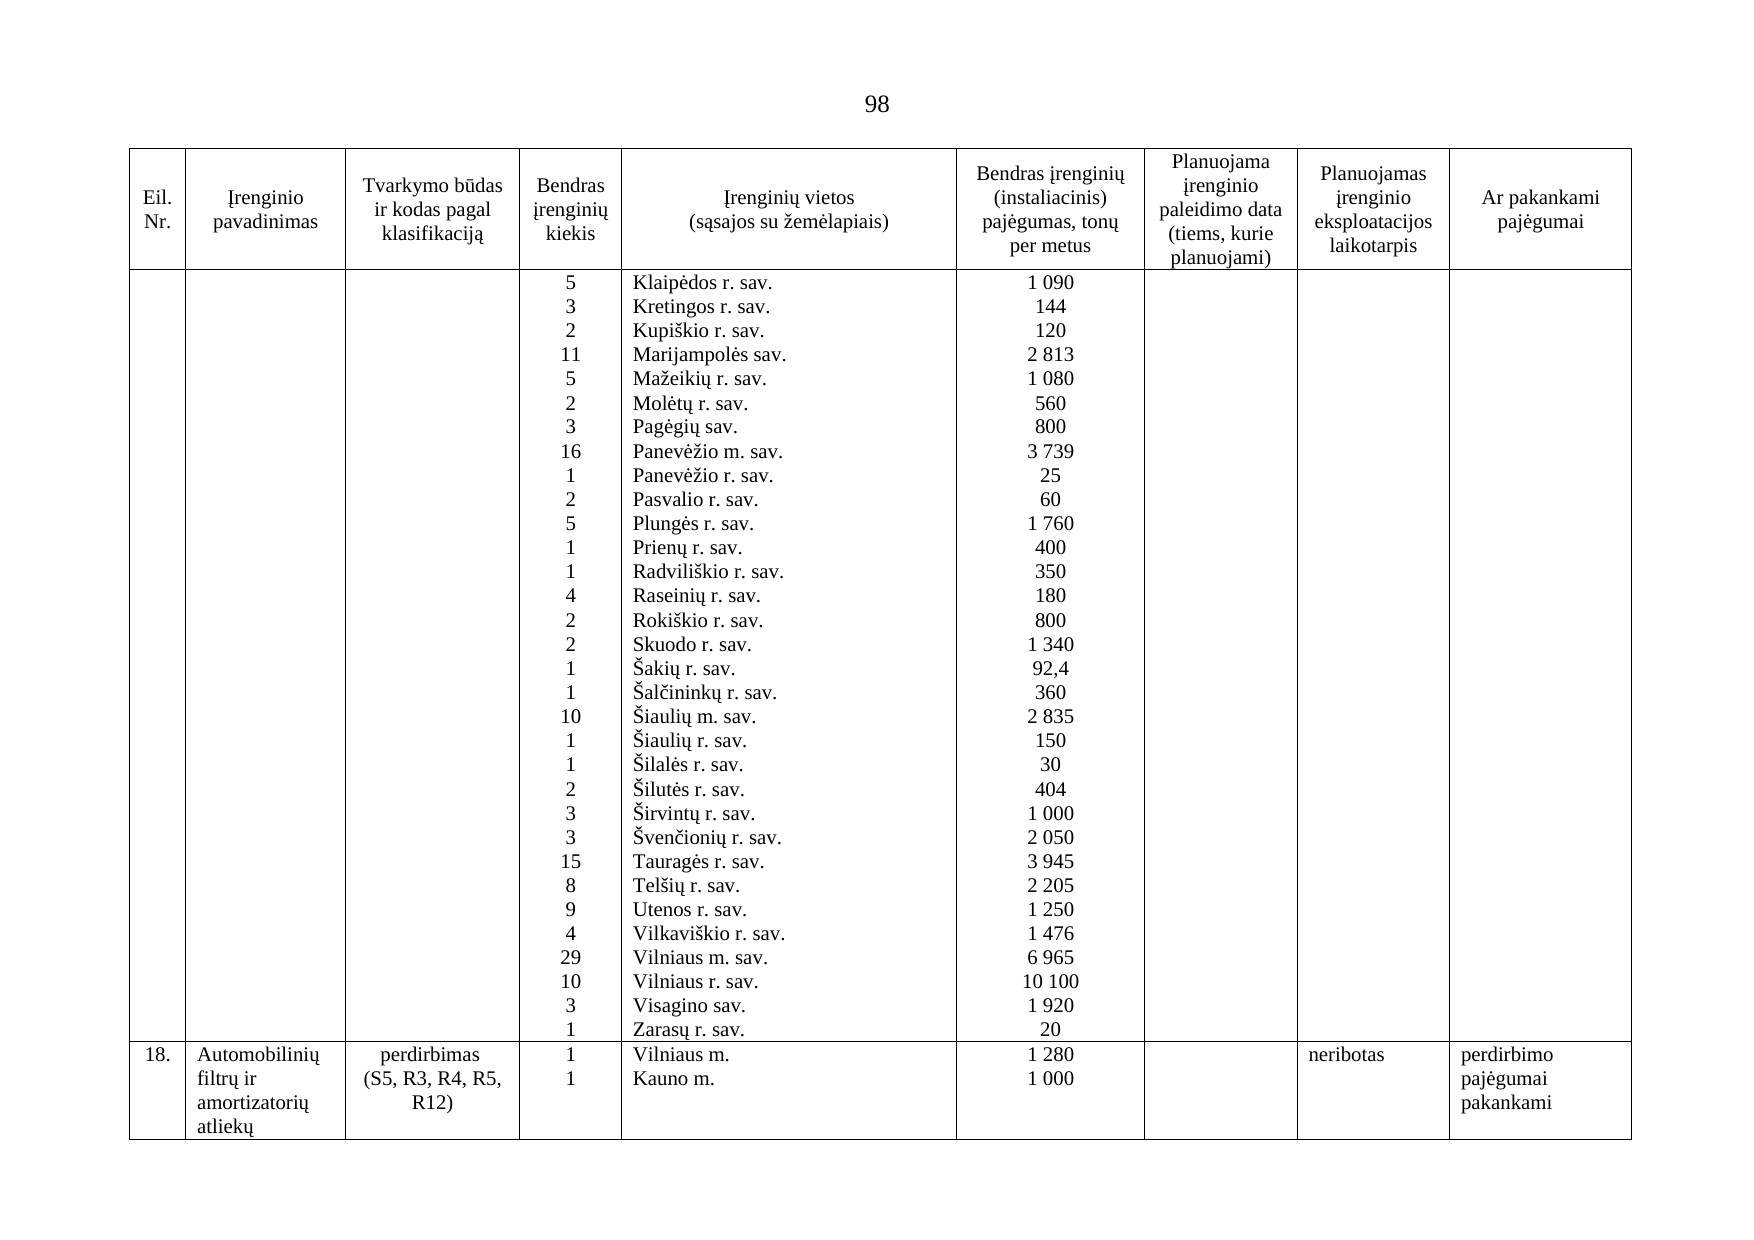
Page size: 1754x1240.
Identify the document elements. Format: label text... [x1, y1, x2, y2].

table_cell 2 2 1 1 10 1 1 2 3 3 15 8 9 4 29 10 3 1 [520, 607, 621, 1041]
table_cell Vilniaus m. Kauno m. [622, 1042, 956, 1138]
table_cell 1 1 [520, 1042, 621, 1138]
table_cell 1 280 1 000 [957, 1042, 1144, 1138]
table_header Bendras įrenginių (instaliacinis) pajėgumas, tonų per metus [957, 149, 1144, 269]
table_header Įrenginių vietos (sąsajos su žemėlapiais) [622, 149, 956, 269]
table_cell 1 090 144 120 2 813 1 080 560 800 3 739 25 60 1 760 400 350 180 [957, 270, 1144, 607]
table_cell 5 3 2 11 5 2 3 16 1 2 5 1 1 4 [520, 270, 621, 607]
table_header Planuojama įrenginio paleidimo data (tiems, kurie planuojami) [1145, 149, 1297, 269]
table_cell Automobilinių filtrų ir amortizatorių atliekų [186, 1042, 345, 1138]
table_cell Rokiškio r. sav. Skuodo r. sav. Šakių r. sav. Šalčininkų r. sav. Šiaulių m. sav. Šiaulių r. sav. Šilalės r. sav. Šilutės r. sav. Širvintų r. sav. Švenčionių r. sav. Tauragės r. sav. Telšių r. sav. Utenos r. sav. Vilkaviškio r. sav. Vilniaus m. sav. Vilniaus r. sav. Visagino sav. Zarasų r. sav. [622, 607, 956, 1041]
table_cell [1145, 1042, 1297, 1138]
table_header Tvarkymo būdas ir kodas pagal klasifikaciją [346, 149, 519, 269]
table_header Eil.Nr. [130, 149, 185, 269]
table_header Planuojamas įrenginio eksploatacijos laikotarpis [1298, 149, 1449, 269]
table_cell perdirbimo pajėgumai pakankami [1450, 1042, 1631, 1138]
table_cell neribotas [1298, 1042, 1449, 1138]
table_cell [1298, 270, 1449, 1041]
table_cell [1145, 270, 1297, 1041]
table_cell 800 1 340 92,4 360 2 835 150 30 404 1 000 2 050 3 945 2 205 1 250 1 476 6 965 10 100 1 920 20 [957, 607, 1144, 1041]
table_cell Klaipėdos r. sav. Kretingos r. sav. Kupiškio r. sav. Marijampolės sav. Mažeikių r. sav. Molėtų r. sav. Pagėgių sav. Panevėžio m. sav. Panevėžio r. sav. Pasvalio r. sav. Plungės r. sav. Prienų r. sav. Radviliškio r. sav. Raseinių r. sav. [622, 270, 956, 607]
table_cell [186, 270, 345, 1041]
table_cell 18. [130, 1042, 185, 1138]
table_cell [130, 270, 185, 1041]
table_cell perdirbimas (S5, R3, R4, R5, R12) [346, 1042, 519, 1138]
table_header Ar pakankami pajėgumai [1450, 149, 1631, 269]
table_cell [346, 270, 519, 1041]
table_cell [1450, 270, 1631, 1041]
table_header Įrenginio pavadinimas [186, 149, 345, 269]
table_header Bendras įrenginių kiekis [520, 149, 621, 269]
